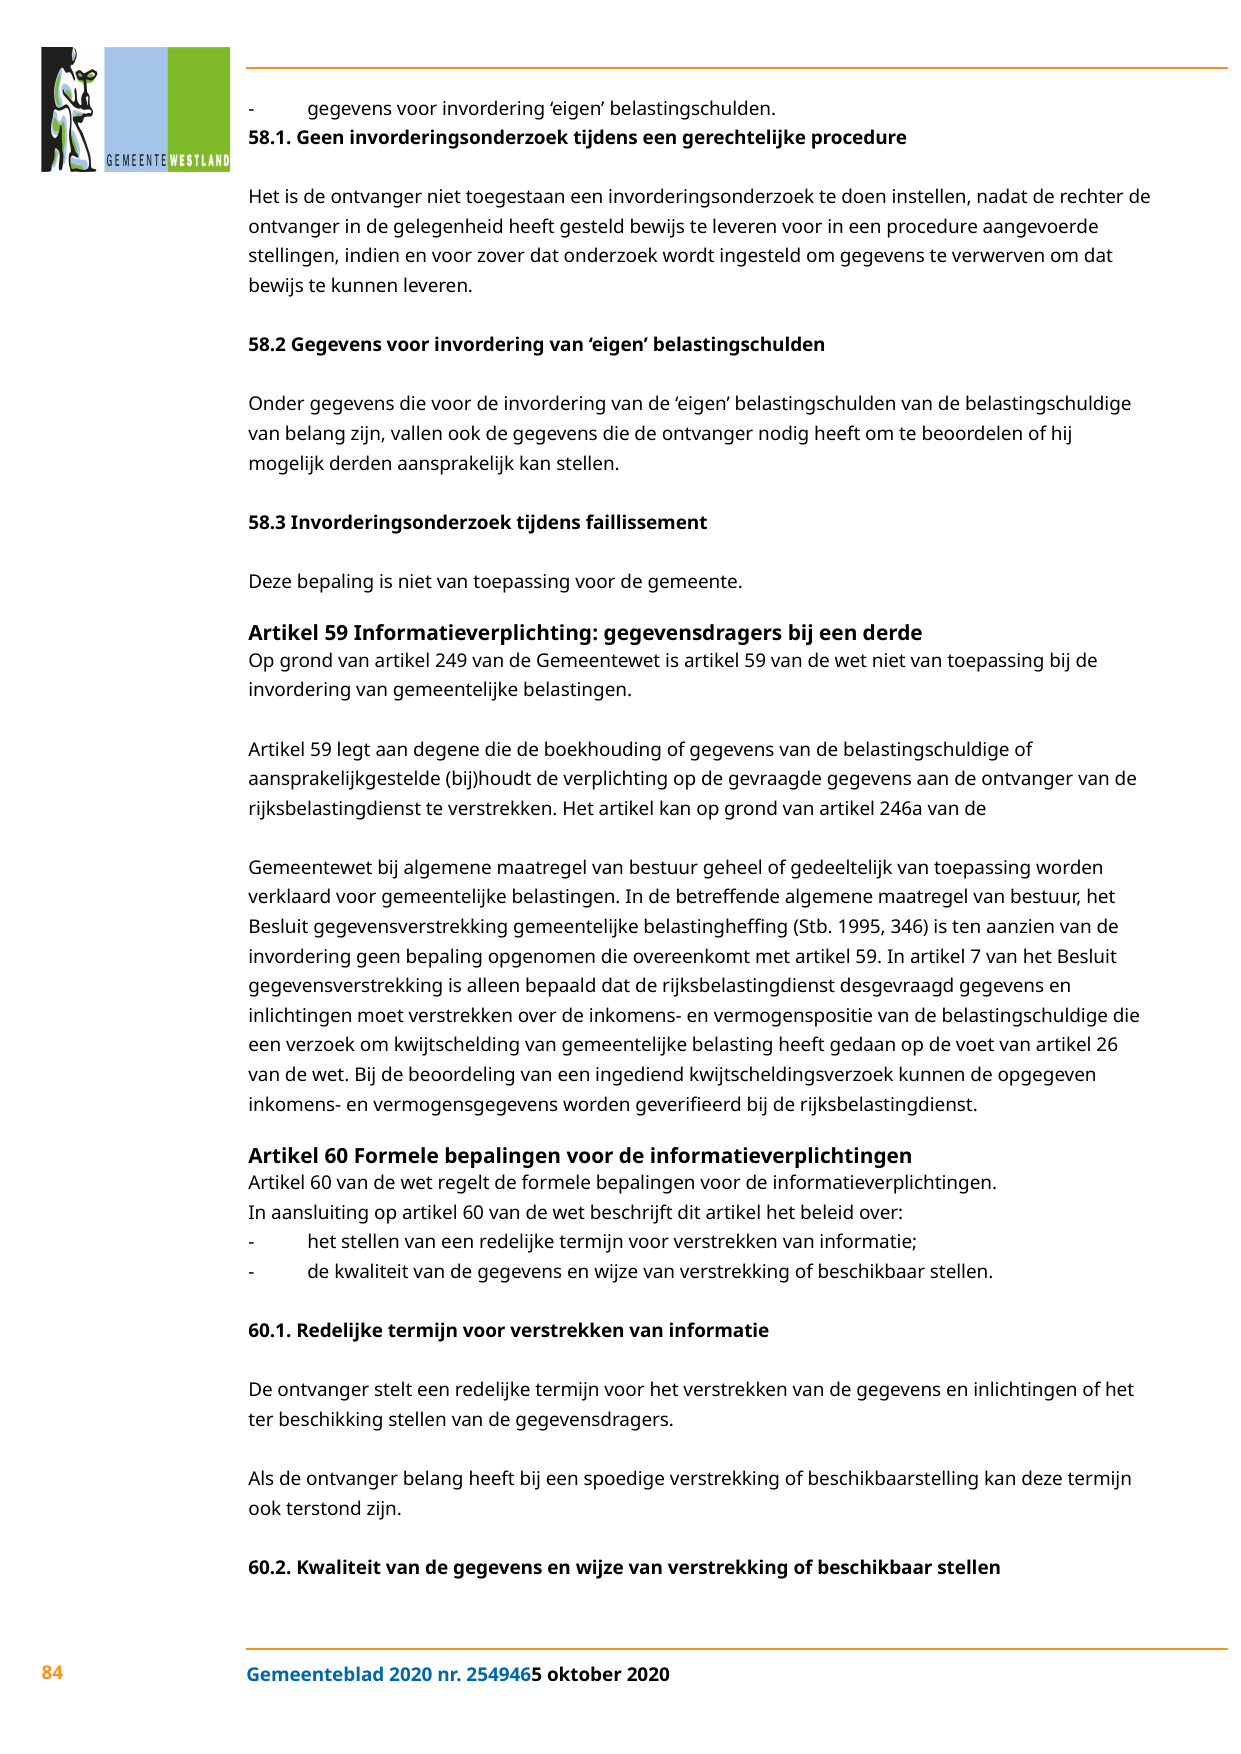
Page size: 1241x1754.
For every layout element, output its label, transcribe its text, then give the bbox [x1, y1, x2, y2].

text In aansluiting op artikel 60 van de wet beschrijft dit artikel het beleid over: [248, 1199, 1152, 1225]
text 60.1. Redelijke termijn voor verstrekken van informatie [248, 1317, 1152, 1343]
text Artikel 59 legt aan degene die de boekhouding of gegevens van de belastingschuldige of aansprakelijkgestelde (bij)houdt de verplichting op de gevraagde gegevens aan de ontvanger van de rijksbelastingdienst te verstrekken. Het artikel kan op grond van artikel 246a van de [248, 736, 1152, 821]
text Artikel 60 Formele bepalingen voor de informatieverplichtingen [248, 1141, 1152, 1169]
text Onder gegevens die voor de invordering van de ‘eigen’ belastingschulden van de belastingschuldige van belang zijn, vallen ook de gegevens die de ontvanger nodig heeft om te beoordelen of hij mogelijk derden aansprakelijk kan stellen. [248, 391, 1152, 476]
list gegevens voor invordering ‘eigen’ belastingschulden. [248, 95, 1152, 121]
text Deze bepaling is niet van toepassing voor de gemeente. [248, 568, 1152, 594]
text Gemeentewet bij algemene maatregel van bestuur geheel of gedeeltelijk van toepassing worden verklaard voor gemeentelijke belastingen. In de betreffende algemene maatregel van bestuur, het Besluit gegevensverstrekking gemeentelijke belastingheffing (Stb. 1995, 346) is ten aanzien van de invordering geen bepaling opgenomen die overeenkomt met artikel 59. In artikel 7 van het Besluit gegevensverstrekking is alleen bepaald dat de rijksbelastingdienst desgevraagd gegevens en inlichtingen moet verstrekken over de inkomens- en vermogenspositie van de belastingschuldige die een verzoek om kwijtschelding van gemeentelijke belasting heeft gedaan op de voet van artikel 26 van de wet. Bij de beoordeling van een ingediend kwijtscheldingsverzoek kunnen de opgegeven inkomens- en vermogensgegevens worden geverifieerd bij de rijksbelastingdienst. [248, 854, 1152, 1116]
text De ontvanger stelt een redelijke termijn voor het verstrekken van de gegevens en inlichtingen of het ter beschikking stellen van de gegevensdragers. [248, 1377, 1152, 1432]
text Artikel 59 Informatieverplichting: gegevensdragers bij een derde [248, 618, 1152, 647]
text 58.1. Geen invorderingsonderzoek tijdens een gerechtelijke procedure [248, 124, 1152, 150]
text Als de ontvanger belang heeft bij een spoedige verstrekking of beschikbaarstelling kan deze termijn ook terstond zijn. [248, 1465, 1152, 1521]
text 58.3 Invorderingsonderzoek tijdens faillissement [248, 509, 1152, 535]
text Artikel 60 van de wet regelt de formele bepalingen voor de informatieverplichtingen. [248, 1169, 1152, 1195]
text Op grond van artikel 249 van de Gemeentewet is artikel 59 van de wet niet van toepassing bij de invordering van gemeentelijke belastingen. [248, 647, 1152, 702]
list het stellen van een redelijke termijn voor verstrekken van informatie; [248, 1229, 1152, 1254]
list de kwaliteit van de gegevens en wijze van verstrekking of beschikbaar stellen. [248, 1258, 1152, 1284]
text Het is de ontvanger niet toegestaan een invorderingsonderzoek te doen instellen, nadat de rechter de ontvanger in de gelegenheid heeft gesteld bewijs te leveren voor in een procedure aangevoerde stellingen, indien en voor zover dat onderzoek wordt ingesteld om gegevens te verwerven om dat bewijs te kunnen leveren. [248, 183, 1152, 298]
picture [41, 47, 231, 172]
text 60.2. Kwaliteit van de gegevens en wijze van verstrekking of beschikbaar stellen [248, 1554, 1152, 1580]
text 58.2 Gegevens voor invordering van ‘eigen’ belastingschulden [248, 331, 1152, 357]
